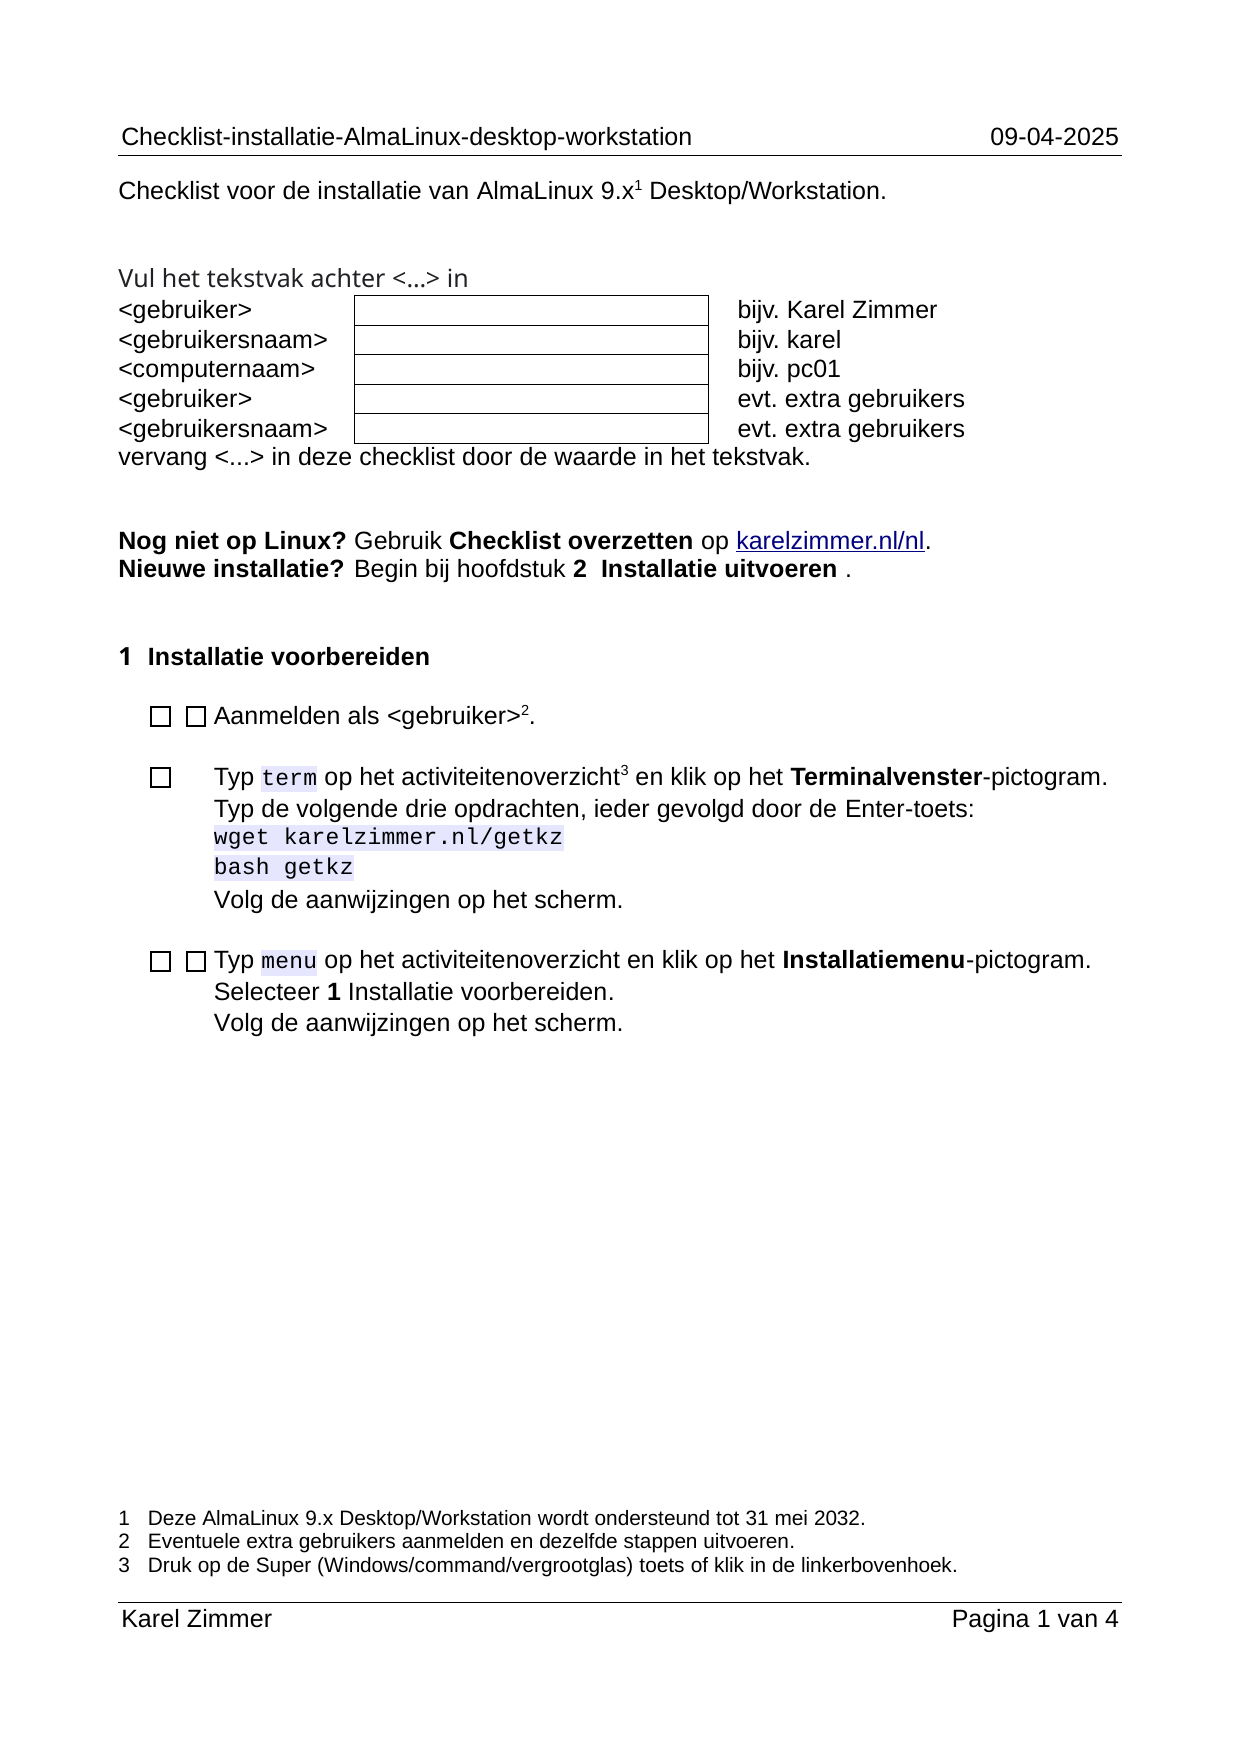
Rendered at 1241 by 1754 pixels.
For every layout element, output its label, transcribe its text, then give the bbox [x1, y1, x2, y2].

table_cell [177, 977, 213, 1007]
table_cell Volg de aanwijzingen op het scherm. [213, 885, 1122, 915]
text Checklist voor de installatie van AlmaLinux 9.x Desktop/Workstation. [118, 177, 1122, 205]
table_header Aanmelden als <gebruiker>. [213, 701, 1122, 731]
text <gebruikersnaam> [118, 413, 354, 443]
text bijv. pc01 [709, 354, 1122, 384]
text evt. extra gebruikers [709, 413, 1122, 443]
table_cell [118, 824, 142, 854]
text <gebruiker> [118, 384, 354, 413]
table_cell Typ term op het activiteitenoverzicht en klik op het Terminalvenster-pictogram. [213, 762, 1122, 794]
text bijv. Karel Zimmer [709, 295, 1122, 325]
table_cell Typ menu op het activiteitenoverzicht en klik op het Installatiemenu-pictogram. [213, 945, 1122, 977]
text Vul het tekstvak achter <...> in [118, 261, 1122, 295]
text Nieuwe installatie? Begin bij hoofdstuk 2 Installatie uitvoeren . [118, 555, 1122, 583]
text <computernaam> [118, 354, 354, 384]
table_cell [177, 945, 213, 977]
table_cell [118, 945, 142, 977]
table_cell bash getkz [213, 854, 1122, 884]
table_cell [118, 794, 142, 824]
table_cell [142, 945, 177, 977]
table_cell Typ de volgende drie opdrachten, ieder gevolgd door de Enter-toets: [213, 794, 1122, 824]
table_cell [177, 824, 213, 854]
table_cell [142, 762, 177, 794]
table_cell [118, 762, 142, 794]
table_cell [118, 977, 142, 1007]
text vervang <...> in deze checklist door de waarde in het tekstvak. [118, 443, 1122, 471]
table_cell [118, 915, 142, 945]
table_header [118, 701, 142, 731]
table_cell [142, 915, 177, 945]
table_cell [177, 794, 213, 824]
table_cell [142, 1008, 177, 1038]
table_cell [177, 854, 213, 884]
text bijv. karel [709, 325, 1122, 354]
text <gebruikersnaam> [118, 325, 354, 354]
list Installatie voorbereiden [118, 639, 1122, 673]
table_cell Volg de aanwijzingen op het scherm. [213, 1008, 1122, 1038]
table_cell [213, 731, 1122, 762]
table_cell [177, 731, 213, 762]
table_header [177, 701, 213, 731]
table_cell [142, 885, 177, 915]
table_cell [142, 824, 177, 854]
table_cell [118, 1008, 142, 1038]
table_cell [118, 731, 142, 762]
text <gebruiker> [118, 295, 354, 325]
table_cell wget karelzimmer.nl/getkz [213, 824, 1122, 854]
table_header [142, 701, 177, 731]
table_cell [177, 1008, 213, 1038]
table_cell [177, 915, 213, 945]
text Nog niet op Linux? Gebruik Checklist overzetten op karelzimmer.nl/nl. [118, 527, 1122, 555]
table_cell [177, 762, 213, 794]
text Deze AlmaLinux 9.x Desktop/Workstation wordt ondersteund tot 31 mei 2032. [118, 1506, 1122, 1530]
table_cell [142, 731, 177, 762]
table_cell [118, 885, 142, 915]
text evt. extra gebruikers [709, 384, 1122, 413]
table_cell [142, 854, 177, 884]
table_cell [118, 854, 142, 884]
table_cell [213, 915, 1122, 945]
table_cell [142, 977, 177, 1007]
table_cell [142, 794, 177, 824]
table_cell Selecteer 1 Installatie voorbereiden. [213, 977, 1122, 1007]
table_cell [177, 885, 213, 915]
